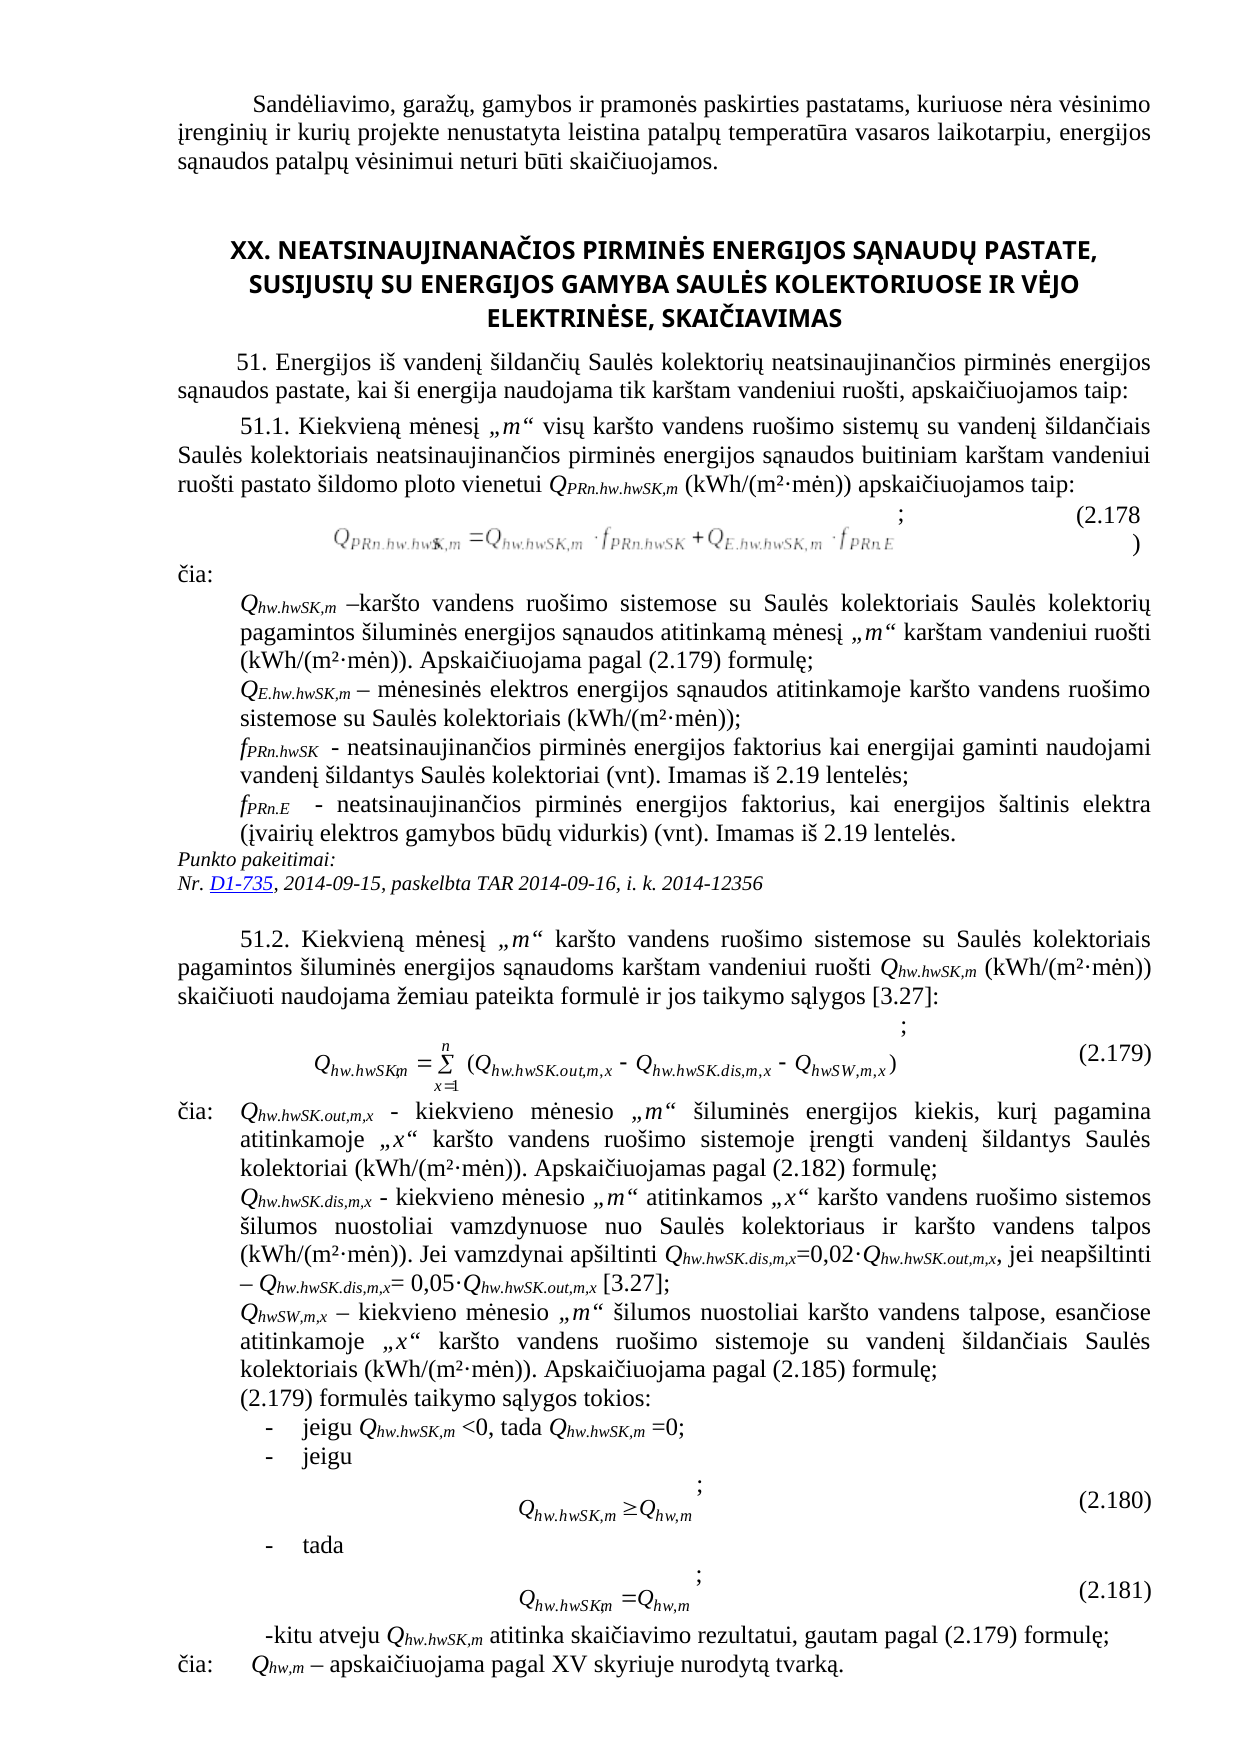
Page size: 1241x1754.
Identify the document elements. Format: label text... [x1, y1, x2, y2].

text 51. Energijos iš vandenį šildančių Saulės kolektorių neatsinaujinančios pirminės energijos sąnaudos pastate, kai ši energija naudojama tik karštam vandeniui ruošti, apskaičiuojamos taip: [177, 347, 1151, 404]
text - tada [265, 1530, 1151, 1559]
table_header ; [166, 1470, 1052, 1530]
text Nr. D1-735, 2014-09-15, paskelbta TAR 2014-09-16, i. k. 2014-12356 [177, 871, 1151, 895]
text Punkto pakeitimai: [177, 847, 1151, 871]
table_header (2.178) [1058, 498, 1151, 559]
text XX. Neatsinaujinanačios pirminės ENERGIJOS SĄNAUDŲ pastate, susijusių su energijos gamyba saulės kolektoriuose ir vėjo elektrinėse, skaičiavimas [177, 232, 1151, 334]
table_header ; [166, 1010, 1052, 1096]
table_header (2.180) [1052, 1470, 1163, 1530]
text - jeigu [265, 1441, 1151, 1469]
text Sandėliavimo, garažų, gamybos ir pramonės paskirties pastatams, kuriuose nėra vėsinimo įrenginių ir kurių projekte nenustatyta leistina patalpų temperatūra vasaros laikotarpiu, energijos sąnaudos patalpų vėsinimui neturi būti skaičiuojamos. [177, 89, 1151, 175]
text Qhw.hwSK,m –karšto vandens ruošimo sistemose su Saulės kolektoriais Saulės kolektorių pagamintos šiluminės energijos sąnaudos atitinkamą mėnesį „m“ karštam vandeniui ruošti (kWh/(m²·mėn)). Apskaičiuojama pagal (2.179) formulę; [240, 588, 1151, 674]
text fPRn.E - neatsinaujinančios pirminės energijos faktorius, kai energijos šaltinis elektra (įvairių elektros gamybos būdų vidurkis) (vnt). Imamas iš 2.19 lentelės. [240, 789, 1151, 847]
text čia: Qhw,m – apskaičiuojama pagal XV skyriuje nurodytą tvarką. [177, 1649, 1151, 1677]
text QhwSW,m,x – kiekvieno mėnesio „m“ šilumos nuostoliai karšto vandens talpose, esančiose atitinkamoje „x“ karšto vandens ruošimo sistemoje su vandenį šildančiais Saulės kolektoriais (kWh/(m²·mėn)). Apskaičiuojama pagal (2.185) formulę; [240, 1297, 1151, 1383]
text čia: [177, 559, 1151, 588]
text (2.179) formulės taikymo sąlygos tokios: [240, 1383, 1151, 1412]
text 51.2. Kiekvieną mėnesį „m“ karšto vandens ruošimo sistemose su Saulės kolektoriais pagamintos šiluminės energijos sąnaudoms karštam vandeniui ruošti Qhw.hwSK,m (kWh/(m²·mėn)) skaičiuoti naudojama žemiau pateikta formulė ir jos taikymo sąlygos [3.27]: [177, 924, 1151, 1010]
text - jeigu Qhw.hwSK,m <0, tada Qhw.hwSK,m =0; [265, 1412, 1151, 1441]
text fPRn.hwSK - neatsinaujinančios pirminės energijos faktorius kai energijai gaminti naudojami vandenį šildantys Saulės kolektoriai (vnt). Imamas iš 2.19 lentelės; [240, 732, 1151, 789]
table_header ; [166, 1559, 1052, 1620]
table_header (2.181) [1052, 1559, 1163, 1620]
text čia: Qhw.hwSK.out,m,x - kiekvieno mėnesio „m“ šiluminės energijos kiekis, kurį pagamina atitinkamoje „x“ karšto vandens ruošimo sistemoje įrengti vandenį šildantys Saulės kolektoriai (kWh/(m²·mėn)). Apskaičiuojamas pagal (2.182) formulę; [177, 1096, 1151, 1182]
text QE.hw.hwSK,m – mėnesinės elektros energijos sąnaudos atitinkamoje karšto vandens ruošimo sistemose su Saulės kolektoriais (kWh/(m²·mėn)); [240, 674, 1151, 732]
text 51.1. Kiekvieną mėnesį „m“ visų karšto vandens ruošimo sistemų su vandenį šildančiais Saulės kolektoriais neatsinaujinančios pirminės energijos sąnaudos buitiniam karštam vandeniui ruošti pastato šildomo ploto vienetui QPRn.hw.hwSK,m (kWh/(m²·mėn)) apskaičiuojamos taip: [177, 411, 1151, 498]
text - kitu atveju Qhw.hwSK,m atitinka skaičiavimo rezultatui, gautam pagal (2.179) formulę; [265, 1620, 1151, 1649]
table_header (2.179) [1052, 1010, 1163, 1096]
table_header ; [177, 498, 1058, 559]
text Qhw.hwSK.dis,m,x - kiekvieno mėnesio „m“ atitinkamos „x“ karšto vandens ruošimo sistemos šilumos nuostoliai vamzdynuose nuo Saulės kolektoriaus ir karšto vandens talpos (kWh/(m²·mėn)). Jei vamzdynai apšiltinti Qhw.hwSK.dis,m,x=0,02·Qhw.hwSK.out,m,x, jei neapšiltinti – Qhw.hwSK.dis,m,x= 0,05·Qhw.hwSK.out,m,x [3.27]; [240, 1182, 1151, 1297]
